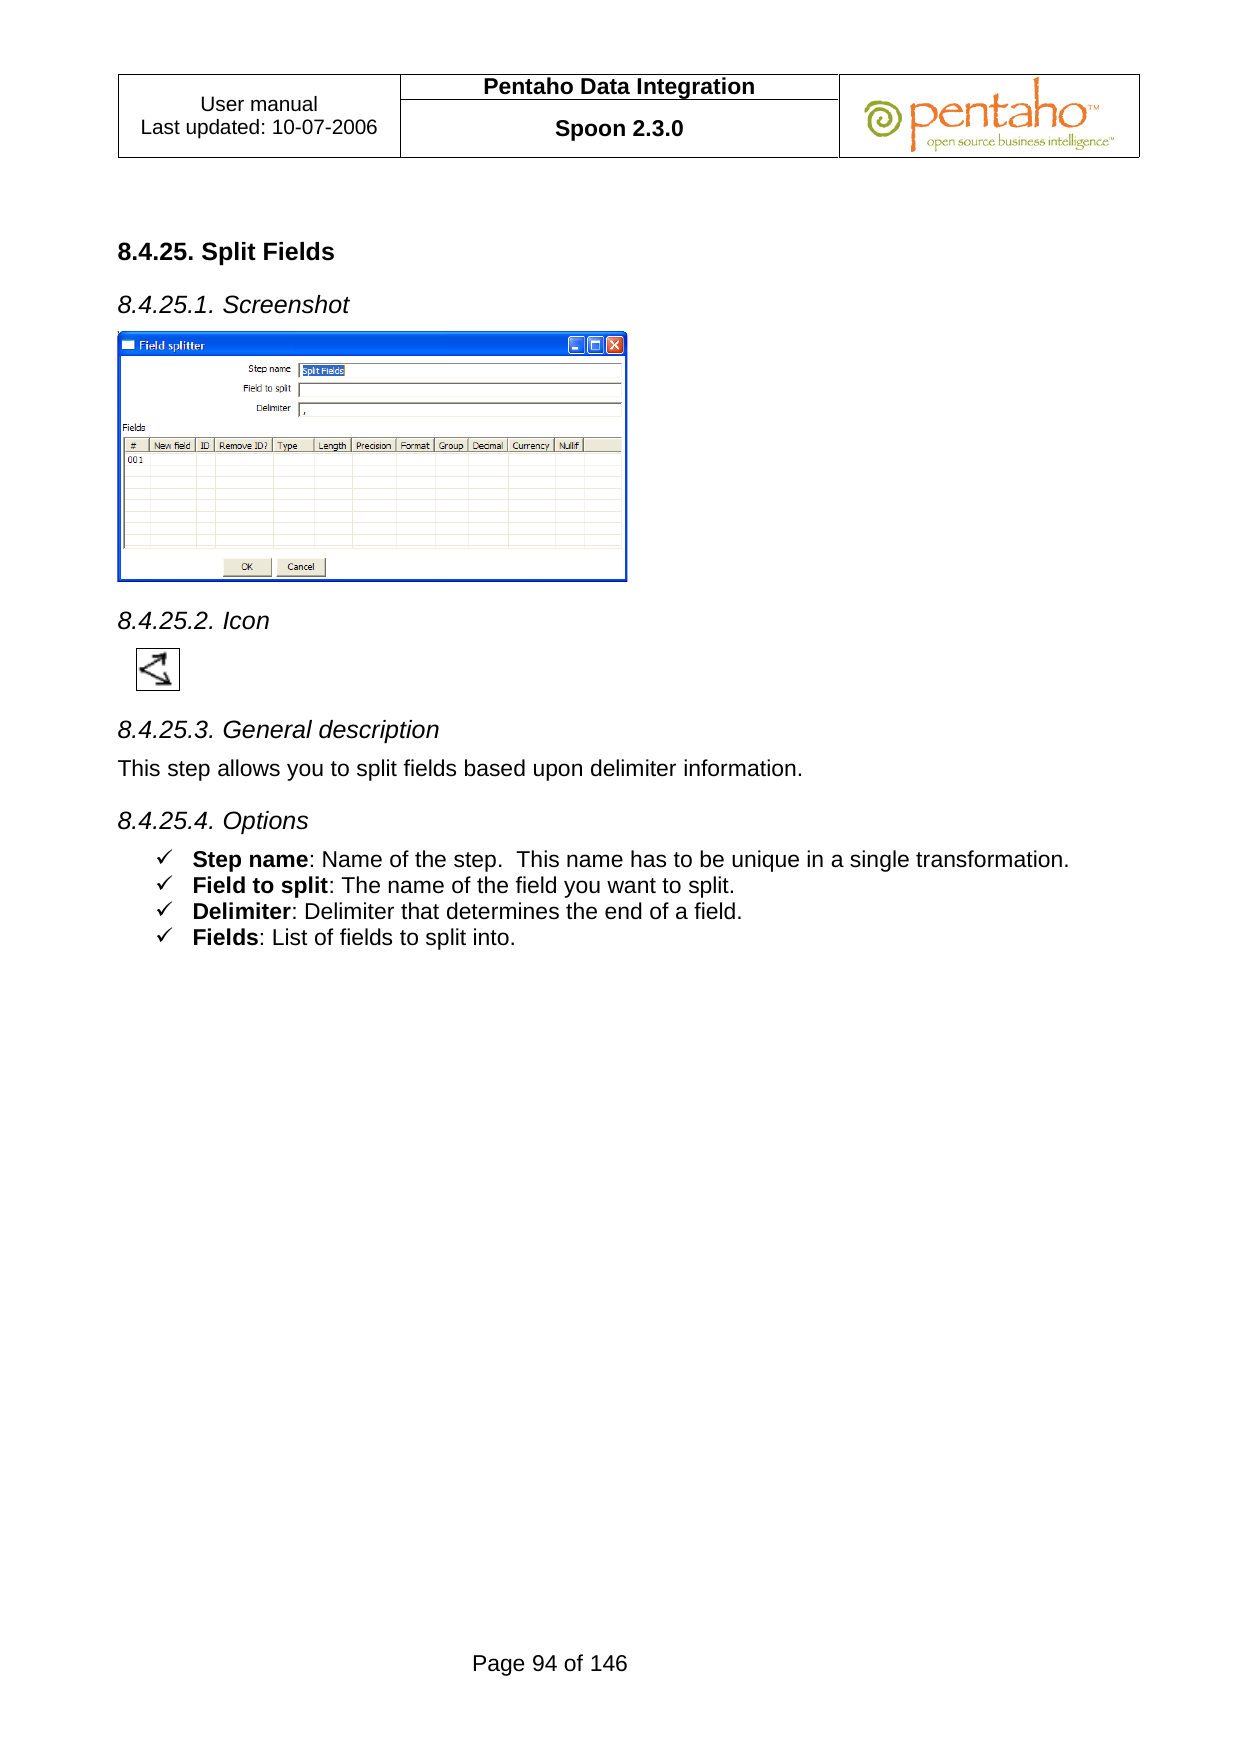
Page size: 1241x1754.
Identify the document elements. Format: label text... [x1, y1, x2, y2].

list Step name: Name of the step. This name has to be unique in a single transformation. [155, 847, 1137, 873]
picture [117, 331, 628, 582]
subtitle Split Fields [117, 238, 1137, 266]
subtitle General description [117, 716, 1137, 743]
subtitle Icon [117, 607, 1137, 635]
list Fields: List of fields to split into. [155, 924, 1137, 950]
subtitle Screenshot [117, 291, 1137, 319]
list Field to split: The name of the field you want to split. [155, 873, 1137, 898]
subtitle Options [117, 807, 1137, 834]
list Delimiter: Delimiter that determines the end of a field. [155, 898, 1137, 924]
text This step allows you to split fields based upon delimiter information. [117, 756, 1137, 782]
